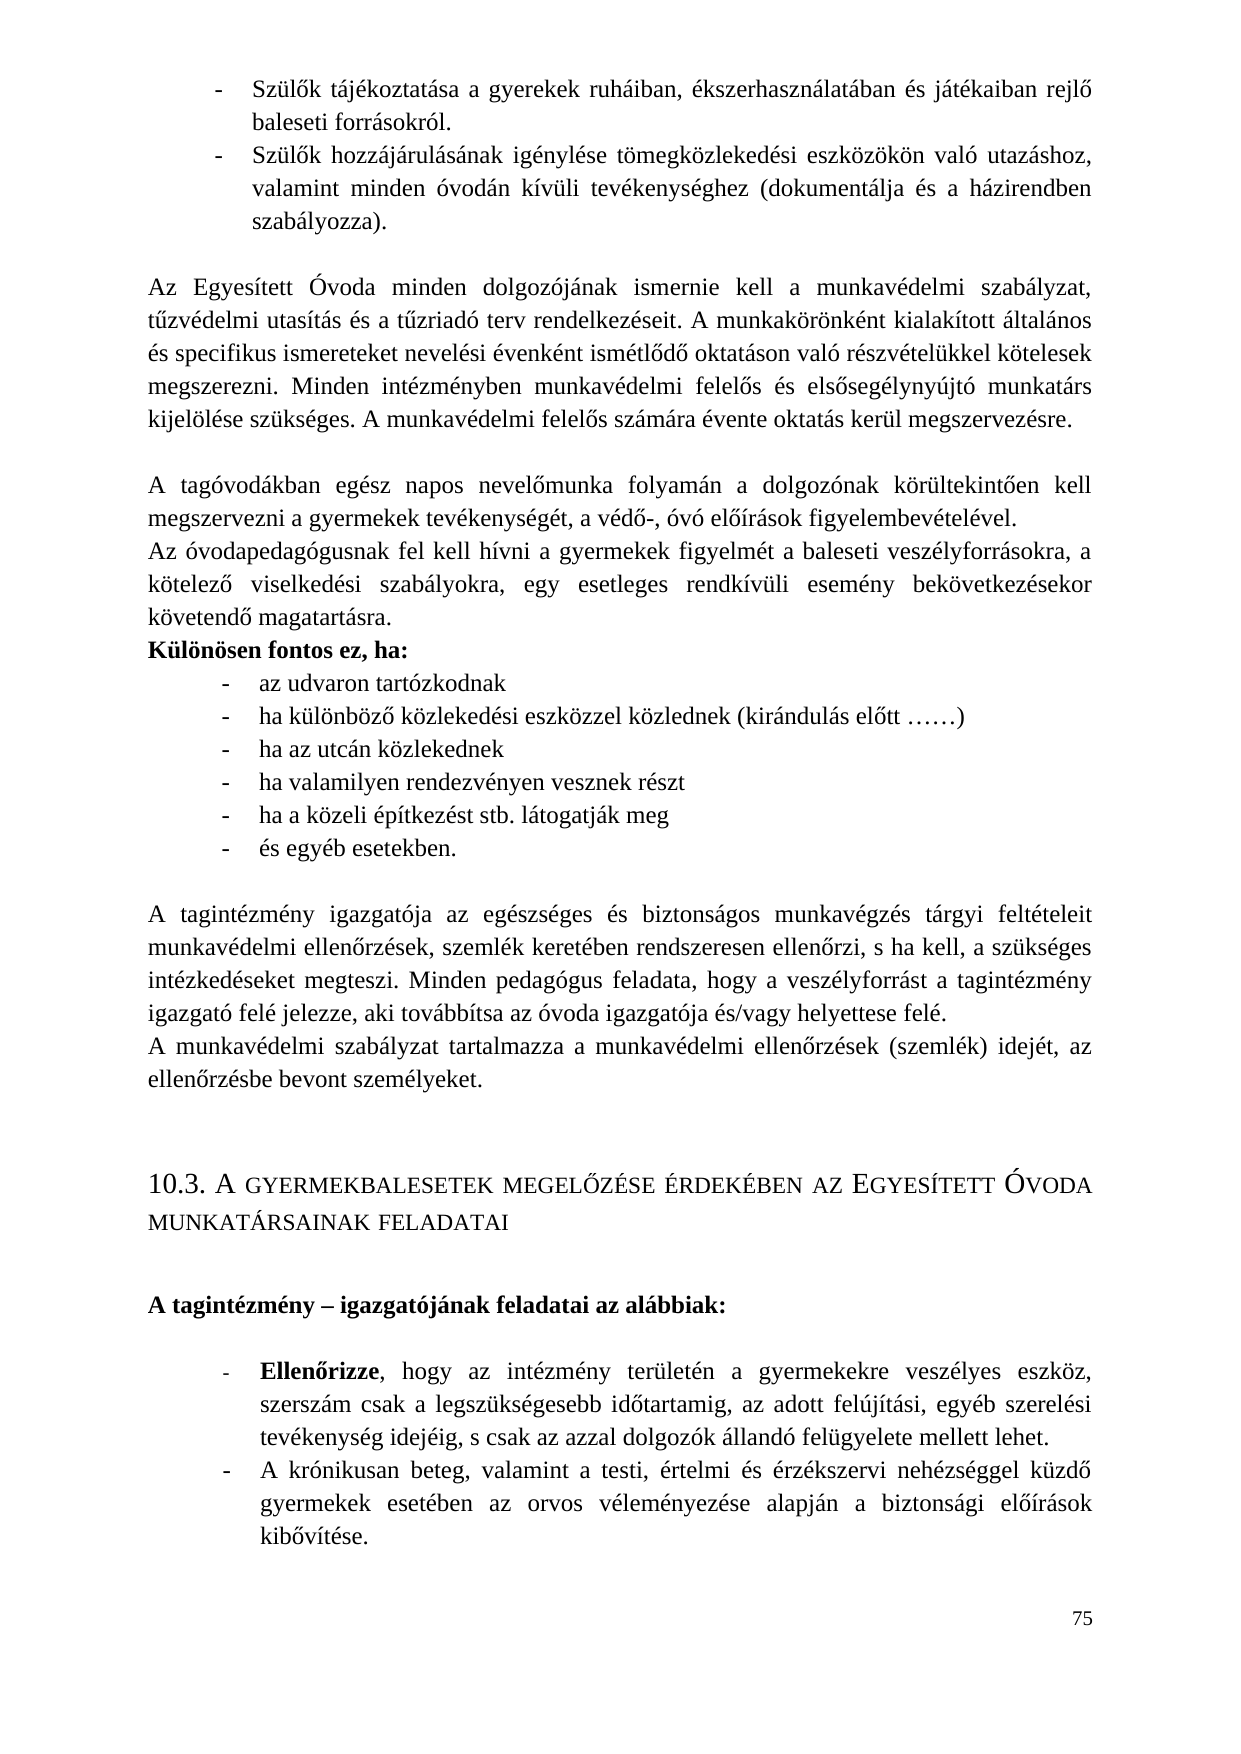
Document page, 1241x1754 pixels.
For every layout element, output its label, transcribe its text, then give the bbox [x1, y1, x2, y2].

list Szülők tájékoztatása a gyerekek ruháiban, ékszerhasználatában és játékaiban rejlő baleseti forrásokról. [214, 74, 1093, 136]
text Az Egyesített Óvoda minden dolgozójának ismernie kell a munkavédelmi szabályzat, tűzvédelmi utasítás és a tűzriadó terv rendelkezéseit. A munkakörönként kialakított általános és specifikus ismereteket nevelési évenként ismétlődő oktatáson való részvételükkel kötelesek megszerezni. Minden intézményben munkavédelmi felelős és elsősegélynyújtó munkatárs kijelölése szükséges. A munkavédelmi felelős számára évente oktatás kerül megszervezésre. [148, 272, 1093, 433]
text A munkavédelmi szabályzat tartalmazza a munkavédelmi ellenőrzések (szemlék) idejét, az ellenőrzésbe bevont személyeket. [148, 1031, 1093, 1093]
text Az óvodapedagógusnak fel kell hívni a gyermekek figyelmét a baleseti veszélyforrásokra, a kötelező viselkedési szabályokra, egy esetleges rendkívüli esemény bekövetkezésekor követendő magatartásra. [148, 536, 1093, 631]
list az udvaron tartózkodnak [221, 668, 1093, 697]
list ha valamilyen rendezvényen vesznek részt [221, 767, 1093, 796]
list ha a közeli építkezést stb. látogatják meg [221, 800, 1093, 829]
text A tagintézmény – igazgatójának feladatai az alábbiak: [148, 1290, 1093, 1318]
subtitle 10.3. A gyermekbalesetek megelőzése érdekében az Egyesített Óvoda munkatársainak feladatai [148, 1166, 1093, 1237]
list ha különböző közlekedési eszközzel közlednek (kirándulás előtt ……) [221, 701, 1093, 730]
list Ellenőrizze, hogy az intézmény területén a gyermekekre veszélyes eszköz, szerszám csak a legszükségesebb időtartamig, az adott felújítási, egyéb szerelési tevékenység idejéig, s csak az azzal dolgozók állandó felügyelete mellett lehet. [222, 1356, 1093, 1451]
text A tagóvodákban egész napos nevelőmunka folyamán a dolgozónak körültekintően kell megszervezni a gyermekek tevékenységét, a védő-, óvó előírások figyelembevételével. [148, 470, 1093, 532]
list ha az utcán közlekednek [221, 734, 1093, 763]
list Szülők hozzájárulásának igénylése tömegközlekedési eszközökön való utazáshoz, valamint minden óvodán kívüli tevékenységhez (dokumentálja és a házirendben szabályozza). [214, 140, 1093, 234]
list és egyéb esetekben. [221, 833, 1093, 862]
text Különösen fontos ez, ha: [148, 635, 1093, 664]
list A krónikusan beteg, valamint a testi, értelmi és érzékszervi nehézséggel küzdő gyermekek esetében az orvos véleményezése alapján a biztonsági előírások kibővítése. [222, 1455, 1093, 1550]
text A tagintézmény igazgatója az egészséges és biztonságos munkavégzés tárgyi feltételeit munkavédelmi ellenőrzések, szemlék keretében rendszeresen ellenőrzi, s ha kell, a szükséges intézkedéseket megteszi. Minden pedagógus feladata, hogy a veszélyforrást a tagintézmény igazgató felé jelezze, aki továbbítsa az óvoda igazgatója és/vagy helyettese felé. [148, 899, 1093, 1027]
